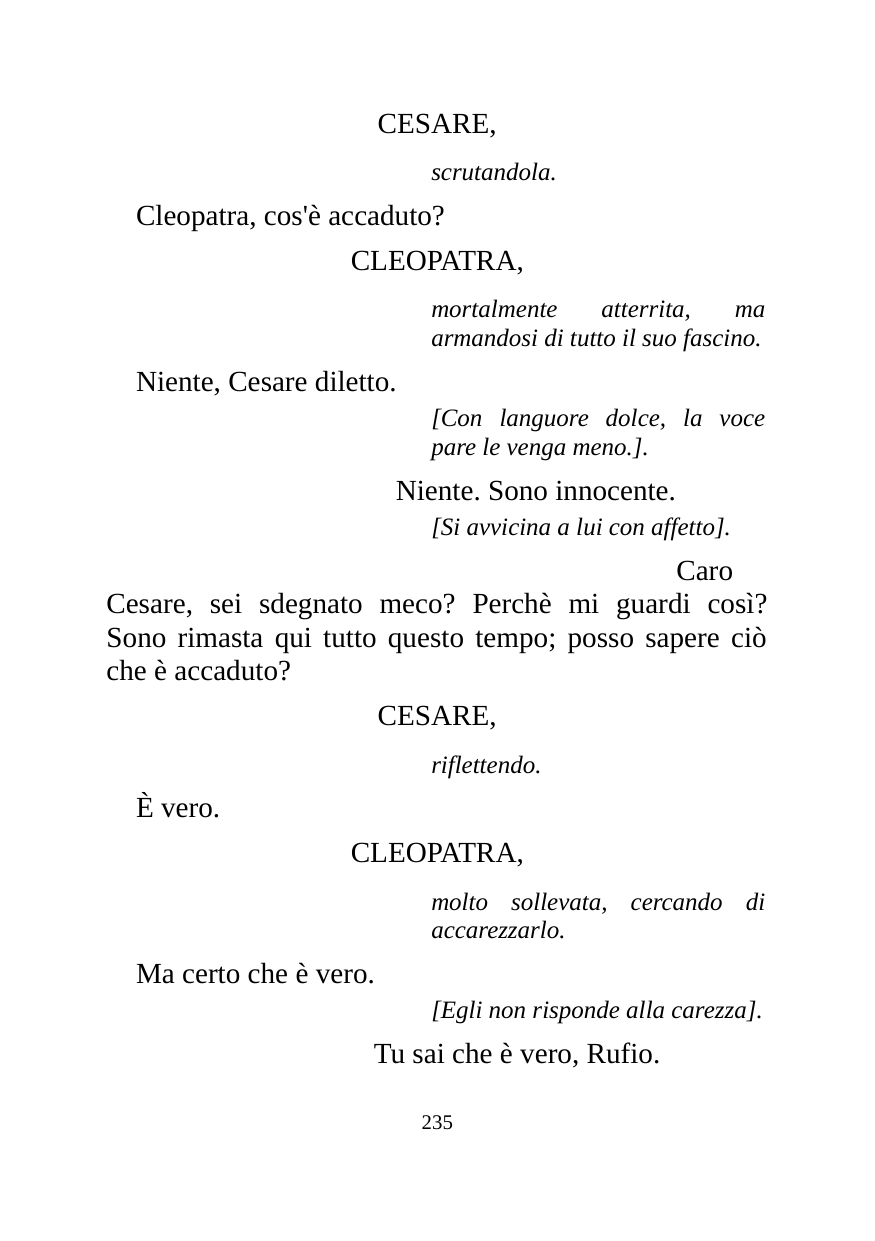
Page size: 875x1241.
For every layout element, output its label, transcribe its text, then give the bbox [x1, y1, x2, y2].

text CLEOPATRA, [106, 243, 768, 277]
text [Egli non risponde alla carezza]. [431, 996, 768, 1024]
text mortalmente atterrita, ma armandosi di tutto il suo fascino. [431, 294, 768, 352]
text molto sollevata, cercando di accarezzarlo. [431, 887, 768, 944]
text [Con languore dolce, la voce pare le venga meno.]. [431, 403, 768, 461]
text Caro Cesare, sei sdegnato meco? Perchè mi guardi così? Sono rimasta qui tutto questo tempo; posso sapere ciò che è accaduto? [106, 553, 768, 687]
text [Si avvicina a lui con affetto]. [431, 512, 768, 541]
text Cleopatra, cos'è accaduto? [106, 198, 768, 232]
text Tu sai che è vero, Rufio. [106, 1036, 768, 1070]
text riflettendo. [431, 750, 768, 778]
text CLEOPATRA, [106, 836, 768, 869]
text CESARE, [106, 106, 768, 140]
text CESARE, [106, 698, 768, 732]
text scrutandola. [431, 157, 768, 186]
text Ma certo che è vero. [106, 956, 768, 990]
text Niente. Sono innocente. [106, 473, 768, 506]
text È vero. [106, 790, 768, 824]
text Niente, Cesare diletto. [106, 364, 768, 397]
